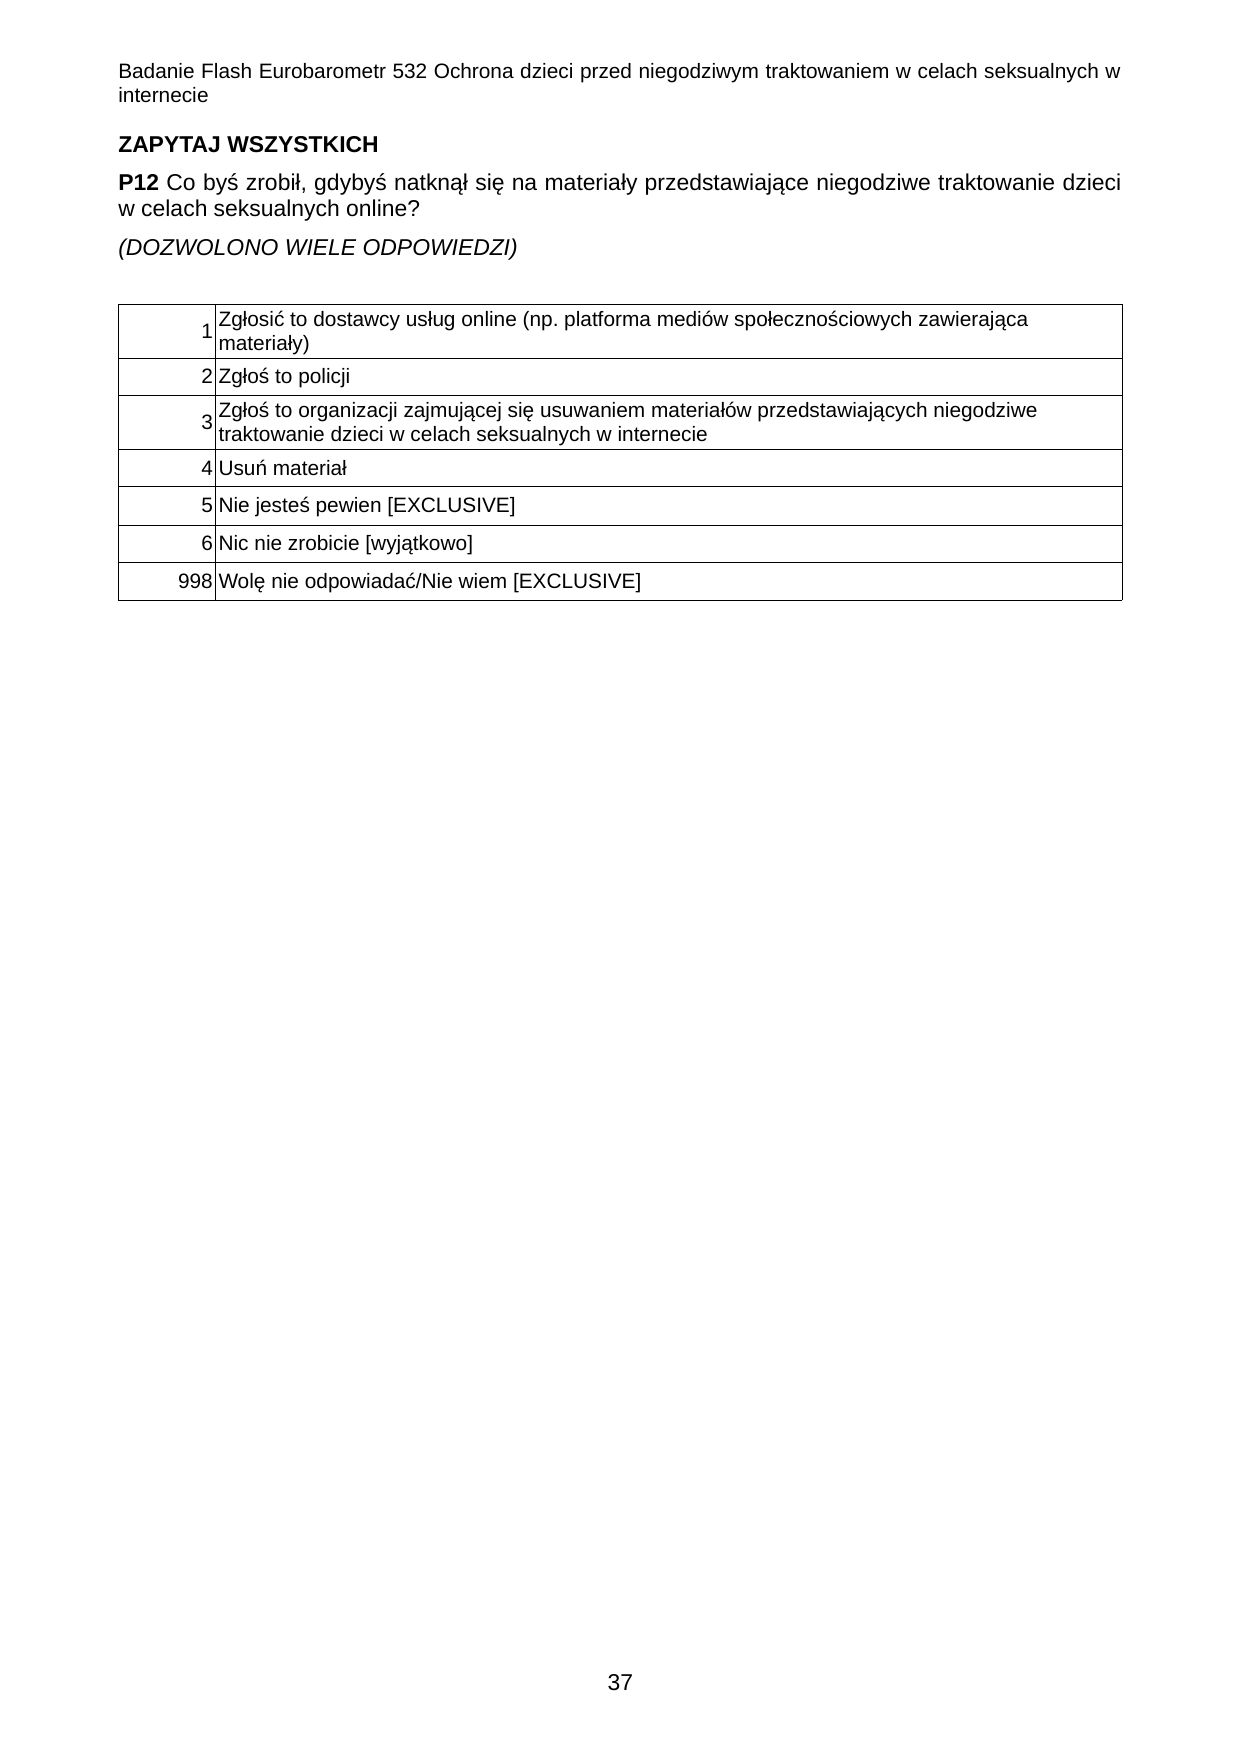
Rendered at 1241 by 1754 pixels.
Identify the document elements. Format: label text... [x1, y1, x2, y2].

text ZAPYTAJ WSZYSTKICH [118, 131, 1122, 157]
table_cell Nie jesteś pewien [EXCLUSIVE] [216, 487, 1122, 524]
text (DOZWOLONO WIELE ODPOWIEDZI) [118, 233, 1122, 260]
table_header Zgłosić to dostawcy usług online (np. platforma mediów społecznościowych zawierająca materiały) [216, 305, 1122, 358]
table_cell 3 [119, 396, 215, 449]
table_cell Zgłoś to policji [216, 359, 1122, 395]
table_cell 998 [119, 563, 215, 600]
table_header 1 [119, 305, 215, 358]
table_cell 4 [119, 450, 215, 486]
table_cell Zgłoś to organizacji zajmującej się usuwaniem materiałów przedstawiających niegodziwe traktowanie dzieci w celach seksualnych w internecie [216, 396, 1122, 449]
table_cell 6 [119, 526, 215, 562]
text P12 Co byś zrobił, gdybyś natknął się na materiały przedstawiające niegodziwe traktowanie dzieci w celach seksualnych online? [118, 169, 1122, 222]
table_cell 2 [119, 359, 215, 395]
table_cell Wolę nie odpowiadać/Nie wiem [EXCLUSIVE] [216, 563, 1122, 600]
table_cell Usuń materiał [216, 450, 1122, 486]
table_cell 5 [119, 487, 215, 524]
table_cell Nic nie zrobicie [wyjątkowo] [216, 526, 1122, 562]
